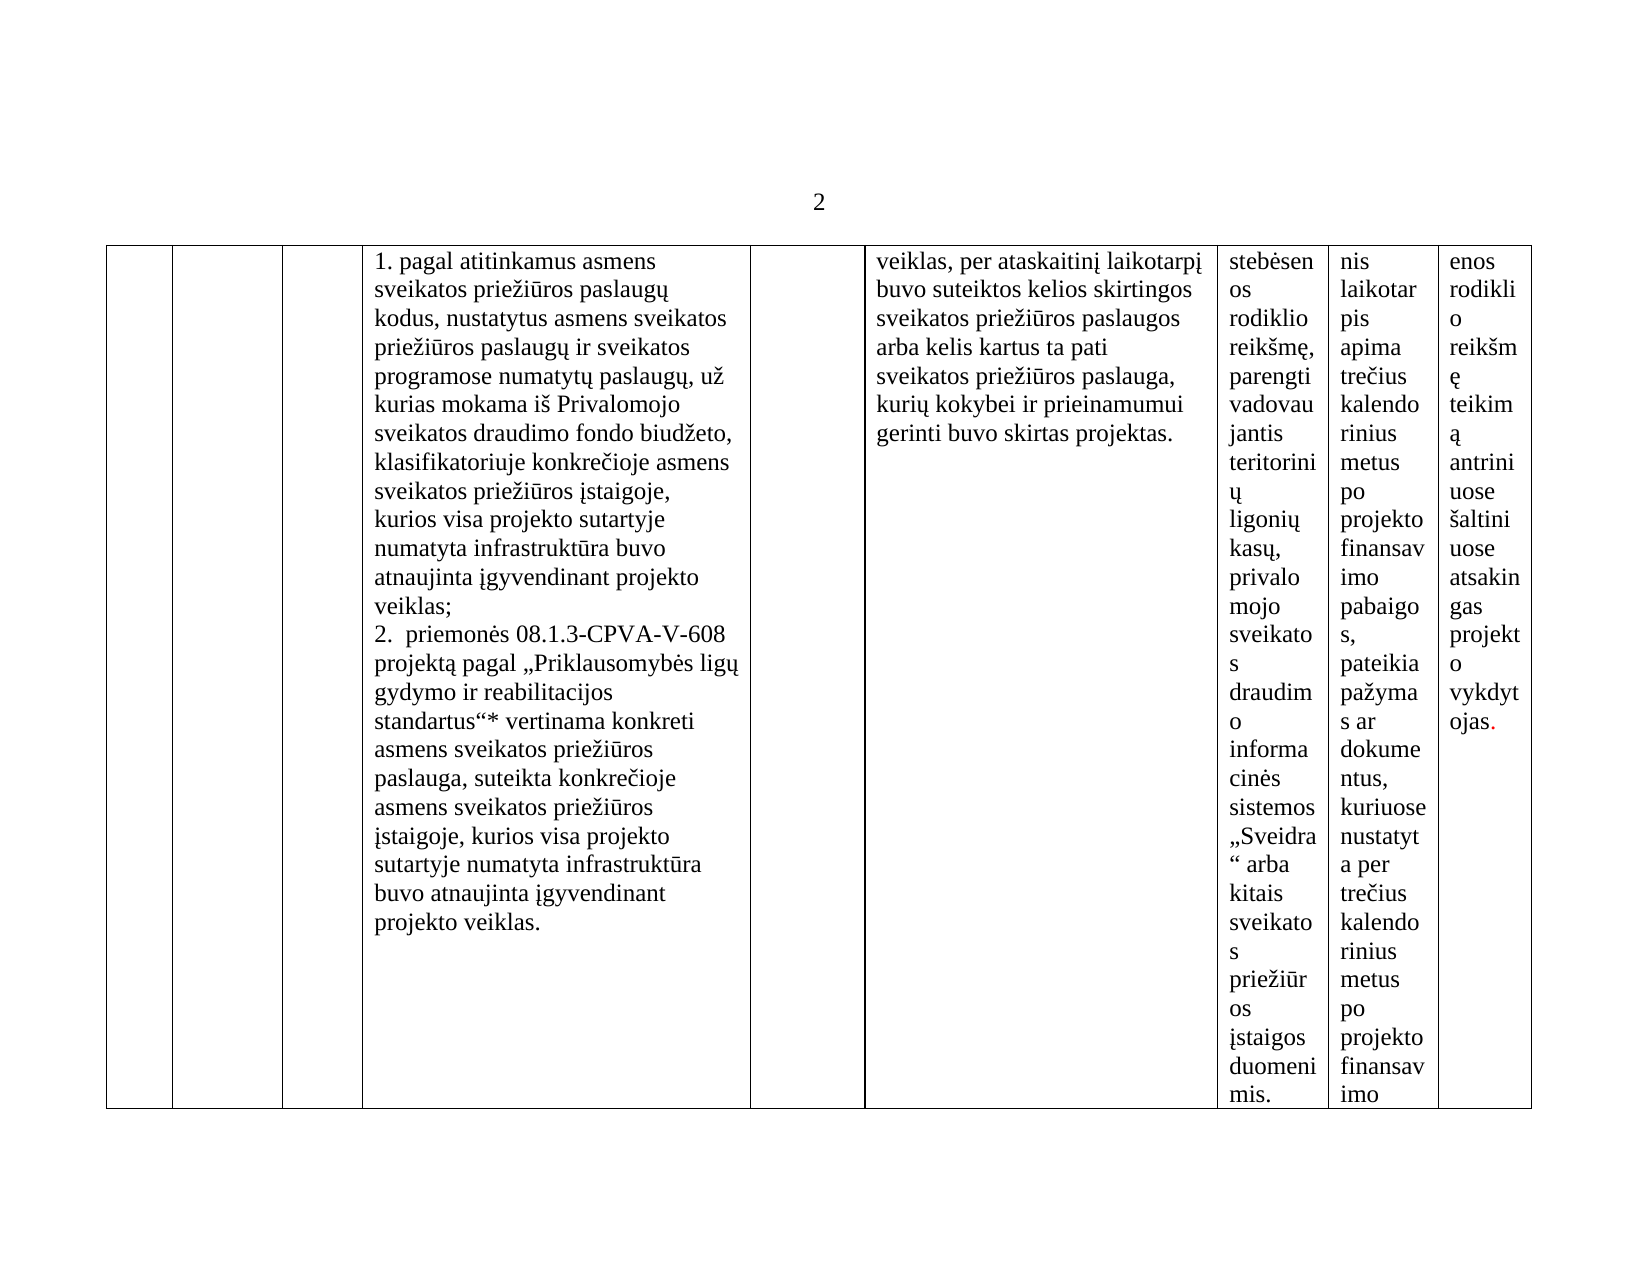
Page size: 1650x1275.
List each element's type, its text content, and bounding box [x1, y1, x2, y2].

table_cell [173, 246, 282, 1108]
table_cell veiklas, per ataskaitinį laikotarpį buvo suteiktos kelios skirtingos sveikatos priežiūros paslaugos arba kelis kartus ta pati sveikatos priežiūros paslauga, kurių kokybei ir prieinamumui gerinti buvo skirtas projektas. [866, 246, 1217, 1108]
table_cell 1. pagal atitinkamus asmens sveikatos priežiūros paslaugų kodus, nustatytus asmens sveikatos priežiūros paslaugų ir sveikatos programose numatytų paslaugų, už kurias mokama iš Privalomojo sveikatos draudimo fondo biudžeto, klasifikatoriuje konkrečioje asmens sveikatos priežiūros įstaigoje, kurios visa projekto sutartyje numatyta infrastruktūra buvo atnaujinta įgyvendinant projekto veiklas; 2. priemonės 08.1.3-CPVA-V-608 projektą pagal „Priklausomybės ligų gydymo ir reabilitacijos standartus“* vertinama konkreti asmens sveikatos priežiūros paslauga, suteikta konkrečioje asmens sveikatos priežiūros įstaigoje, kurios visa projekto sutartyje numatyta infrastruktūra buvo atnaujinta įgyvendinant projekto veiklas. [363, 246, 750, 1108]
table_cell nis laikotarpis apima trečius kalendorinius metus po projekto finansavimo pabaigos, pateikia pažymas ar dokumentus, kuriuose nustatyta per trečius kalendorinius metus po projekto finansavimo [1329, 246, 1438, 1108]
table_cell stebėsenos rodiklio reikšmę, parengti vadovaujantis teritorinių ligonių kasų, privalomojo sveikatos draudimo informacinės sistemos „Sveidra“ arba kitais sveikatos priežiūros įstaigos duomenimis. [1218, 246, 1328, 1108]
table_cell [283, 246, 362, 1108]
table_cell [107, 246, 172, 1108]
table_cell enos rodiklio reikšmę teikimą antriniuose šaltiniuose atsakingas projekto vykdytojas. [1439, 246, 1531, 1108]
table_cell [751, 246, 864, 1108]
